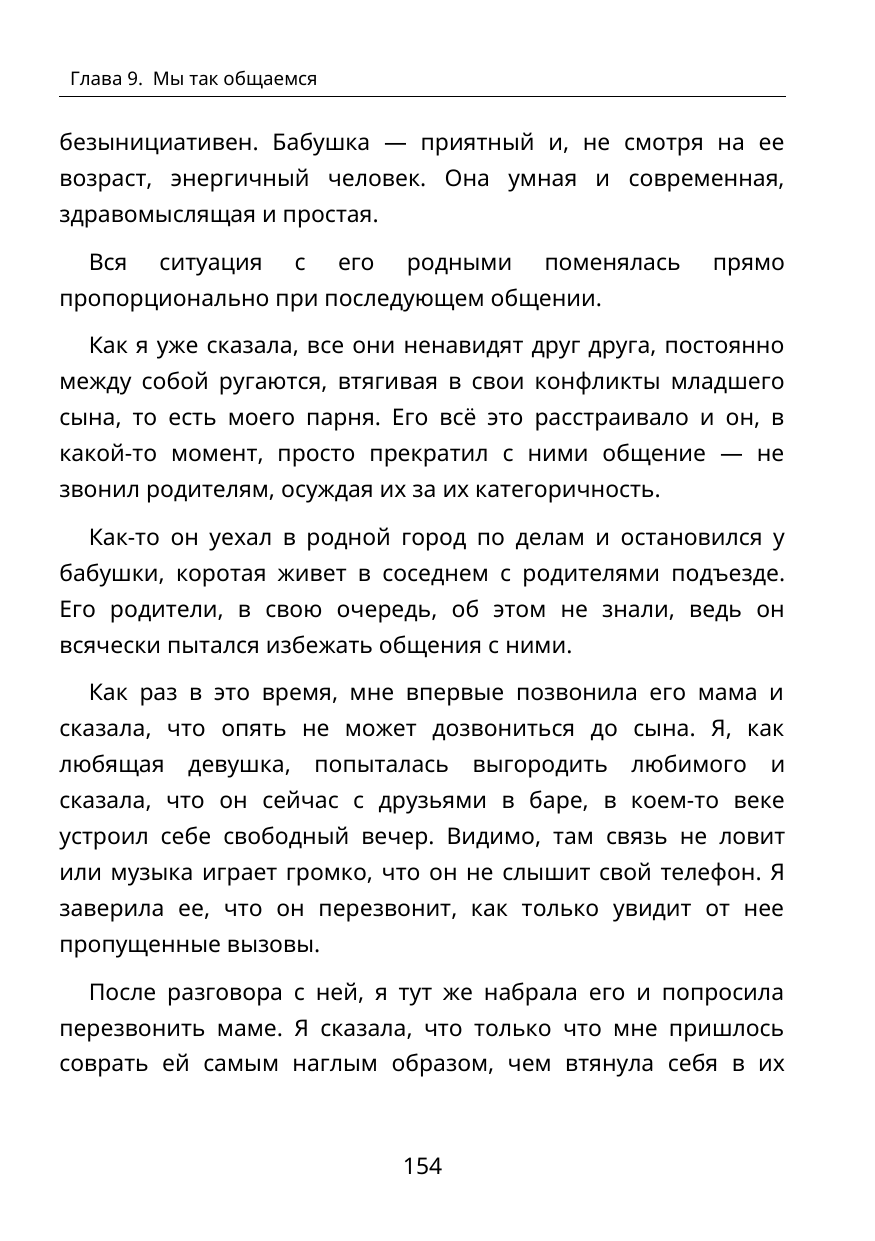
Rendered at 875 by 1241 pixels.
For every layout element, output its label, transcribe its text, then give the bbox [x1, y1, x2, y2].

text Как я уже сказала, все они ненавидят друг друга, постоянно между собой ругаются, втягивая в свои конфликты младшего сына, то есть моего парня. Его всё это расстраивало и он, в какой-то момент, просто прекратил с ними общение — не звонил родителям, осуждая их за их категоричность. [59, 329, 786, 504]
text Вся ситуация с его родными поменялась прямо пропорционально при последующем общении. [59, 246, 786, 313]
text безынициативен. Бабушка — приятный и, не смотря на ее возраст, энергичный человек. Она умная и современная, здравомыслящая и простая. [59, 126, 786, 229]
text Как раз в это время, мне впервые позвонила его мама и сказала, что опять не может дозвониться до сына. Я, как любящая девушка, попыталась выгородить любимого и сказала, что он сейчас с друзьями в баре, в коем-то веке устроил себе свободный вечер. Видимо, там связь не ловит или музыка играет громко, что он не слышит свой телефон. Я заверила ее, что он перезвонит, как только увидит от нее пропущенные вызовы. [59, 676, 786, 959]
text После разговора с ней, я тут же набрала его и попросила перезвонить маме. Я сказала, что только что мне пришлось соврать ей самым наглым образом, чем втянула себя в их [59, 976, 786, 1079]
text Как-то он уехал в родной город по делам и остановился у бабушки, коротая живет в соседнем с родителями подъезде. Его родители, в свою очередь, об этом не знали, ведь он всячески пытался избежать общения с ними. [59, 521, 786, 660]
